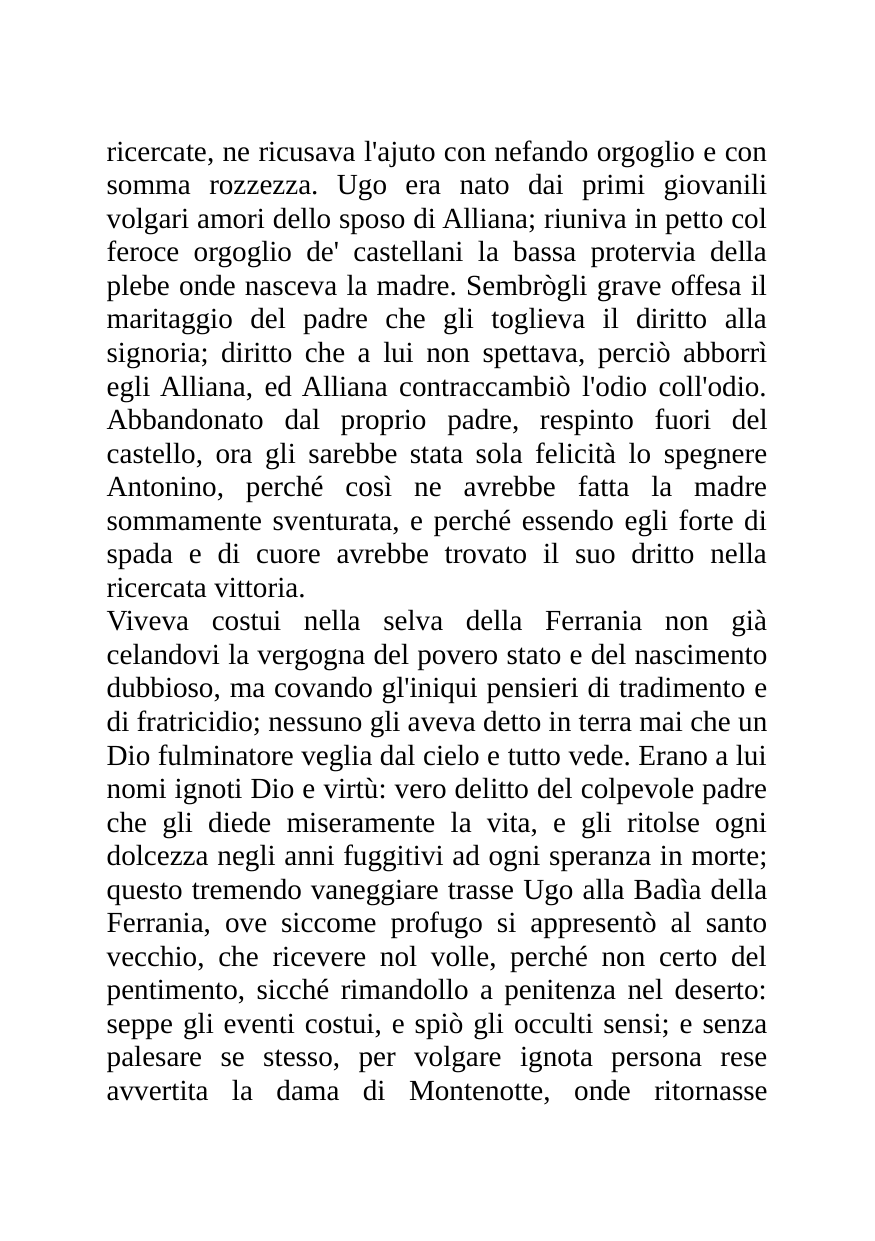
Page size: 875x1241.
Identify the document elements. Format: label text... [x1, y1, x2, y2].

text ricercate, ne ricusava l'ajuto con nefando orgoglio e con somma rozzezza. Ugo era nato dai primi giovanili volgari amori dello sposo di Alliana; riuniva in petto col feroce orgoglio de' castellani la bassa protervia della plebe onde nasceva la madre. Sembrògli grave offesa il maritaggio del padre che gli toglieva il diritto alla signoria; diritto che a lui non spettava, perciò abborrì egli Alliana, ed Alliana contraccambiò l'odio coll'odio. Abbandonato dal proprio padre, respinto fuori del castello, ora gli sarebbe stata sola felicità lo spegnere Antonino, perché così ne avrebbe fatta la madre sommamente sventurata, e perché essendo egli forte di spada e di cuore avrebbe trovato il suo dritto nella ricercata vittoria. [106, 134, 768, 603]
text Viveva costui nella selva della Ferrania non già celandovi la vergogna del povero stato e del nascimento dubbioso, ma covando gl'iniqui pensieri di tradimento e di fratricidio; nessuno gli aveva detto in terra mai che un Dio fulminatore veglia dal cielo e tutto vede. Erano a lui nomi ignoti Dio e virtù: vero delitto del colpevole padre che gli diede miseramente la vita, e gli ritolse ogni dolcezza negli anni fuggitivi ad ogni speranza in morte; questo tremendo vaneggiare trasse Ugo alla Badìa della Ferrania, ove siccome profugo si appresentò al santo vecchio, che ricevere nol volle, perché non certo del pentimento, sicché rimandollo a penitenza nel deserto: seppe gli eventi costui, e spiò gli occulti sensi; e senza palesare se stesso, per volgare ignota persona rese avvertita la dama di Montenotte, onde ritornasse [106, 603, 768, 1107]
